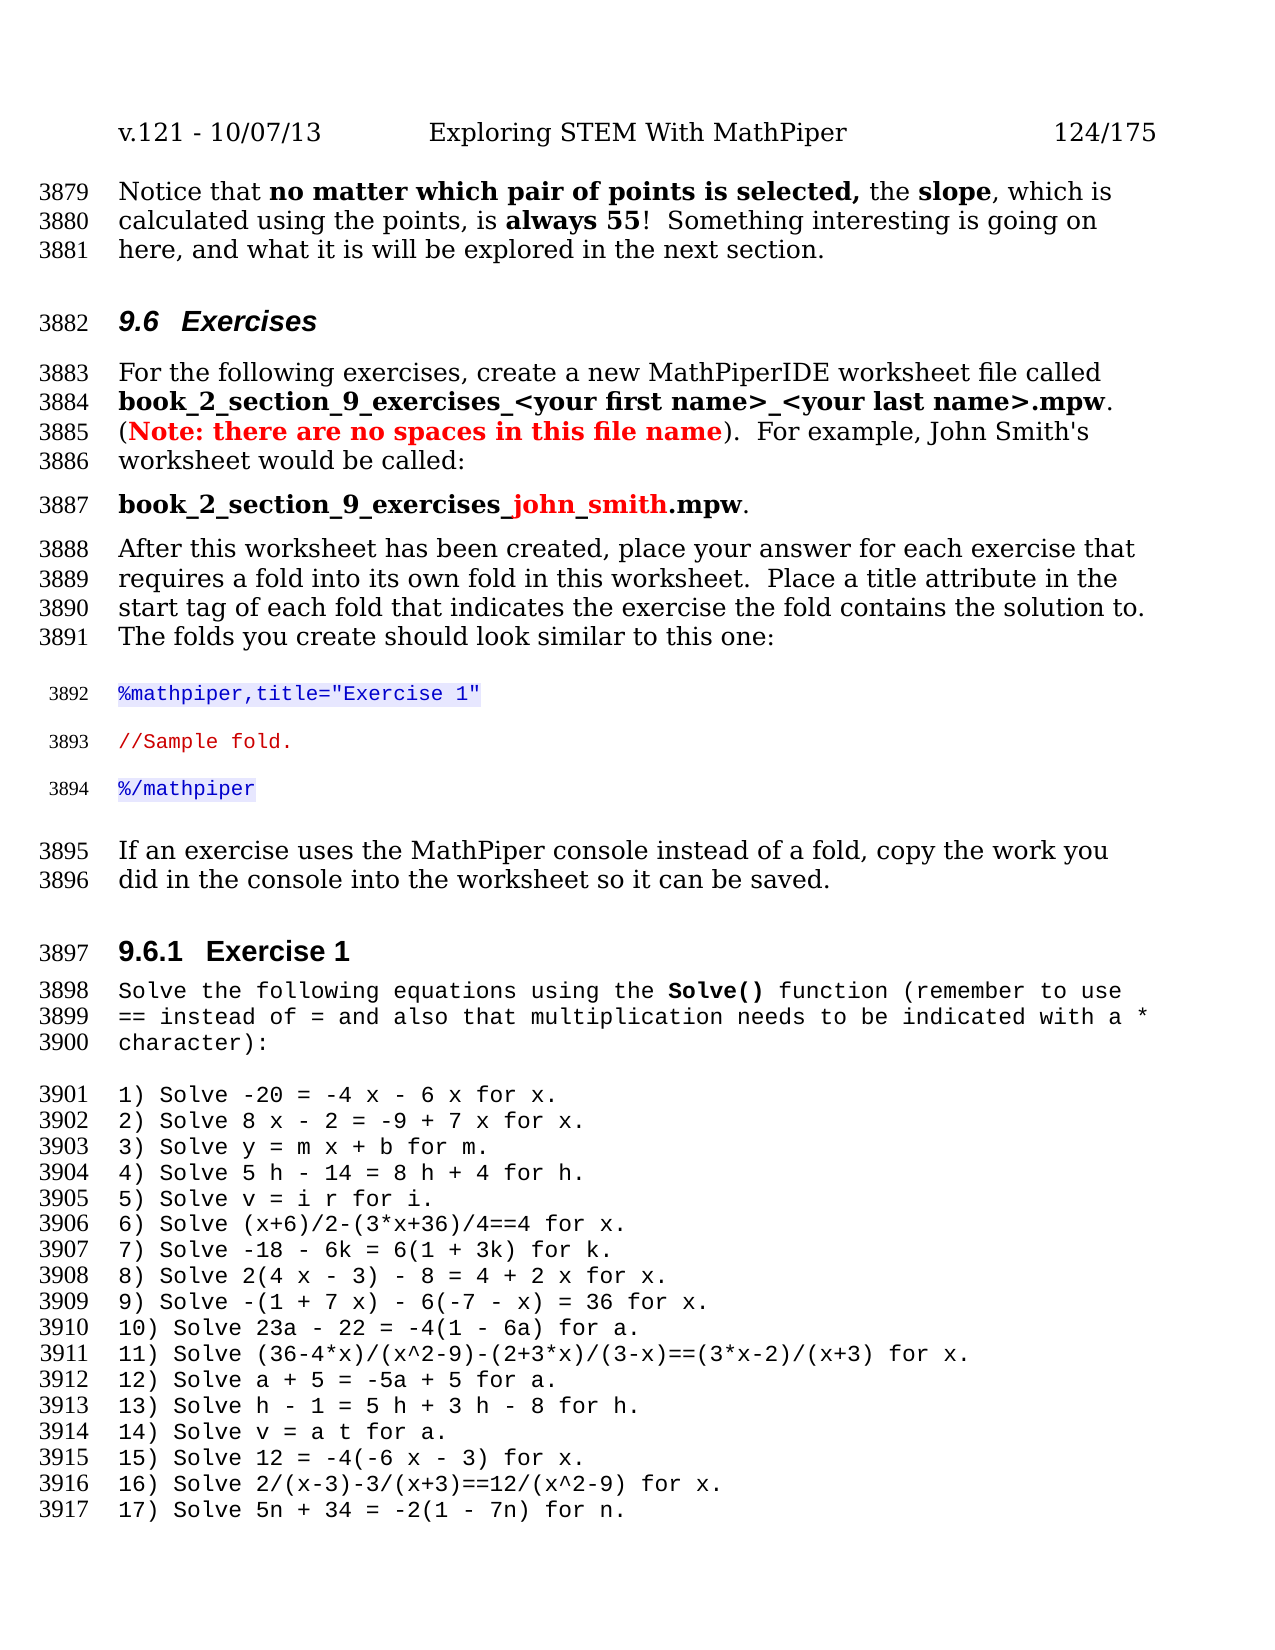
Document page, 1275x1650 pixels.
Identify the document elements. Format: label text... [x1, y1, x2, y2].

text 16) Solve 2/(x-3)-3/(x+3)==12/(x^2-9) for x. [118, 1472, 1157, 1498]
text 6) Solve (x+6)/2-(3*x+36)/4==4 for x. [118, 1213, 1157, 1239]
text 2) Solve 8 x - 2 = -9 + 7 x for x. [118, 1109, 1157, 1135]
text 15) Solve 12 = -4(-6 x - 3) for x. [118, 1446, 1157, 1472]
text Solve the following equations using the Solve() function (remember to use == instead of = and also that multiplication needs to be indicated with a * character): [118, 979, 1157, 1057]
text 11) Solve (36-4*x)/(x^2-9)-(2+3*x)/(3-x)==(3*x-2)/(x+3) for x. [118, 1342, 1157, 1368]
subtitle Exercises [118, 304, 1157, 337]
text 14) Solve v = a t for a. [118, 1420, 1157, 1446]
text 4) Solve 5 h - 14 = 8 h + 4 for h. [118, 1161, 1157, 1187]
text If an exercise uses the MathPiper console instead of a fold, copy the work you did in the console into the worksheet so it can be saved. [118, 836, 1157, 895]
text 1) Solve -20 = -4 x - 6 x for x. [118, 1083, 1157, 1109]
text 7) Solve -18 - 6k = 6(1 + 3k) for k. [118, 1239, 1157, 1265]
text Notice that no matter which pair of points is selected, the slope, which is calculated using the points, is always 55! Something interesting is going on here, and what it is will be explored in the next section. [118, 177, 1157, 265]
text %/mathpiper [118, 778, 1157, 802]
text 5) Solve v = i r for i. [118, 1187, 1157, 1213]
text //Sample fold. [118, 731, 1157, 754]
text 12) Solve a + 5 = -5a + 5 for a. [118, 1368, 1157, 1394]
text For the following exercises, create a new MathPiperIDE worksheet file called book_2_section_9_exercises_<your first name>_<your last name>.mpw. (Note: there are no spaces in this file name). For example, John Smith's worksheet would be called: [118, 358, 1157, 475]
text 10) Solve 23a - 22 = -4(1 - 6a) for a. [118, 1317, 1157, 1342]
text 17) Solve 5n + 34 = -2(1 - 7n) for n. [118, 1498, 1157, 1524]
text %mathpiper,title="Exercise 1" [118, 683, 1157, 707]
subtitle Exercise 1 [118, 934, 1157, 967]
text book_2_section_9_exercises_john_smith.mpw. [118, 490, 1157, 520]
text After this worksheet has been created, place your answer for each exercise that requires a fold into its own fold in this worksheet. Place a title attribute in the start tag of each fold that indicates the exercise the fold contains the solution to. The folds you create should look similar to this one: [118, 535, 1157, 651]
text 8) Solve 2(4 x - 3) - 8 = 4 + 2 x for x. [118, 1265, 1157, 1291]
text 3) Solve y = m x + b for m. [118, 1135, 1157, 1161]
text 13) Solve h - 1 = 5 h + 3 h - 8 for h. [118, 1394, 1157, 1420]
text 9) Solve -(1 + 7 x) - 6(-7 - x) = 36 for x. [118, 1291, 1157, 1317]
